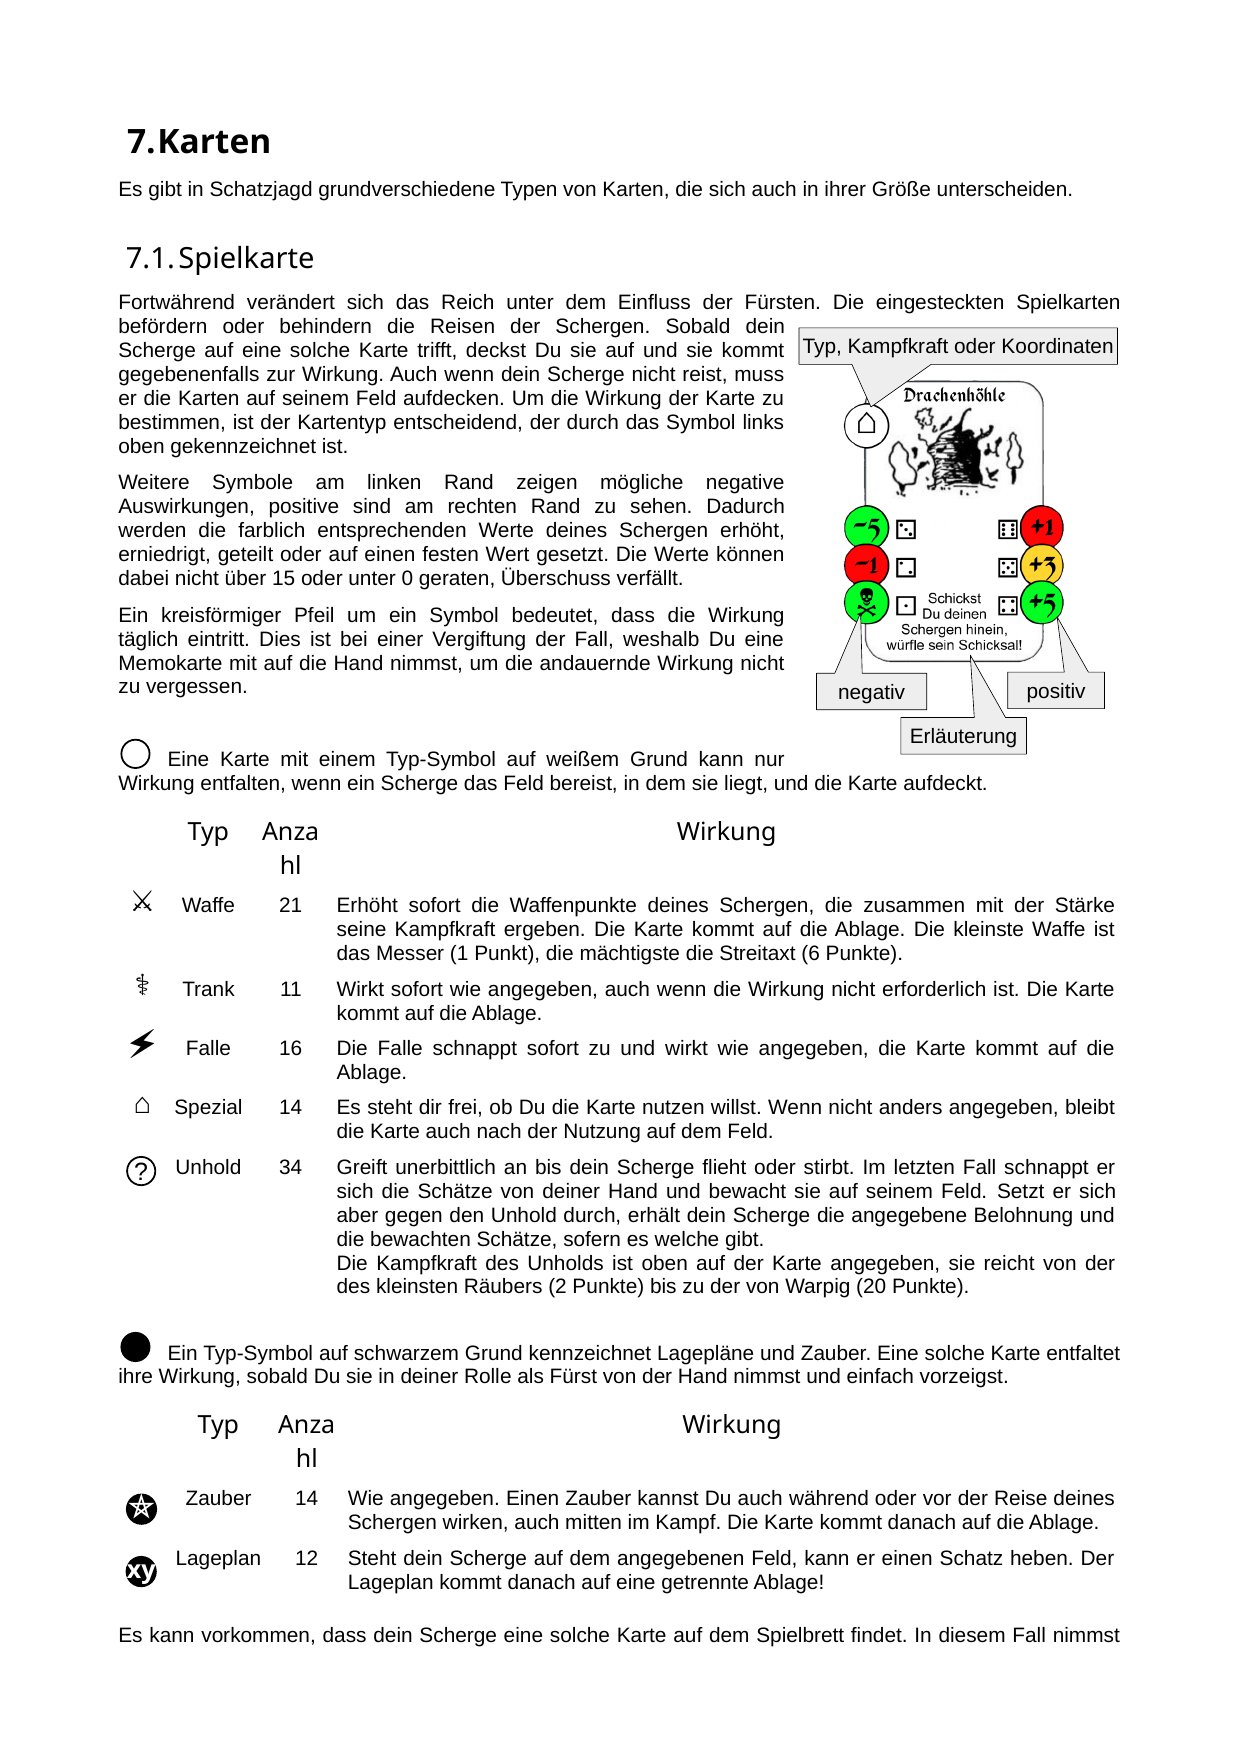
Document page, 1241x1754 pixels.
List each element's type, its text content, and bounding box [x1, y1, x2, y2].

text Ein kreisförmiger Pfeil um ein Symbol bedeutet, dass die Wirkung täglich eintritt. Dies ist bei einer Vergiftung der Fall, weshalb Du eine Memokarte mit auf die Hand nimmst, um die andauernde Wirkung nicht zu vergessen. [118, 602, 797, 698]
table_cell Trank [166, 971, 250, 1030]
table_header Wirkung [331, 808, 1122, 887]
table_cell [118, 1149, 166, 1304]
table_header Anzahl [271, 1401, 342, 1480]
table_cell 21 [250, 887, 331, 971]
table_cell 14 [250, 1089, 331, 1149]
table_header [118, 1401, 166, 1480]
table_cell ⚕ [118, 971, 166, 1030]
table_cell Greift unerbittlich an bis dein Scherge flieht oder stirbt. Im letzten Fall schnappt er sich die Schätze von deiner Hand und bewacht sie auf seinem Feld. Setzt er sich aber gegen den Unhold durch, erhält dein Scherge die angegebene Belohnung und die bewachten Schätze, sofern es welche gibt. Die Kampfkraft des Unholds ist oben auf der Karte angegeben, sie reicht von der des kleinsten Räubers (2 Punkte) bis zu der von Warpig (20 Punkte). [331, 1149, 1122, 1304]
text Es kann vorkommen, dass dein Scherge eine solche Karte auf dem Spielbrett findet. In diesem Fall nimmst [118, 1623, 1122, 1647]
text Ein Typ-Symbol auf schwarzem Grund kennzeichnet Lagepläne und Zauber. Eine solche Karte entfaltet ihre Wirkung, sobald Du sie in deiner Rolle als Fürst von der Hand nimmst und einfach vorzeigst. [118, 1340, 1122, 1388]
table_cell ⚔ [118, 887, 166, 971]
table_cell Falle [166, 1030, 250, 1089]
table_header [118, 808, 166, 887]
table_cell Lageplan [166, 1540, 271, 1599]
table_cell [118, 1480, 166, 1540]
table_cell 12 [271, 1540, 342, 1599]
table_cell Spezial [166, 1089, 250, 1149]
table_cell 11 [250, 971, 331, 1030]
table_cell [118, 1540, 166, 1599]
table_header Typ [166, 1401, 271, 1480]
text Weitere Symbole am linken Rand zeigen mögliche negative Auswirkungen, positive sind am rechten Rand zu sehen. Dadurch werden die farblich entsprechenden Werte deines Schergen erhöht, erniedrigt, geteilt oder auf einen festen Wert gesetzt. Die Werte können dabei nicht über 15 oder unter 0 geraten, Überschuss verfällt. [118, 470, 797, 590]
table_cell 🗲 [118, 1030, 166, 1089]
text Eine Karte mit einem Typ-Symbol auf weißem Grund kann nur Wirkung entfalten, wenn ein Scherge das Feld bereist, in dem sie liegt, und die Karte aufdeckt. [118, 747, 1122, 795]
subtitle Spielkarte [118, 238, 1122, 277]
table_cell Waffe [166, 887, 250, 971]
table_cell Die Falle schnappt sofort zu und wirkt wie angegeben, die Karte kommt auf die Ablage. [331, 1030, 1122, 1089]
table_cell 34 [250, 1149, 331, 1304]
subtitle Karten [118, 118, 1122, 164]
table_cell Steht dein Scherge auf dem angegebenen Feld, kann er einen Schatz heben. Der Lageplan kommt danach auf eine getrennte Ablage! [342, 1540, 1122, 1599]
table_cell ⌂ [118, 1089, 166, 1149]
table_cell Zauber [166, 1480, 271, 1540]
text Es gibt in Schatzjagd grundverschiedene Typen von Karten, die sich auch in ihrer Größe unterscheiden. [118, 176, 1122, 200]
table_cell Wie angegeben. Einen Zauber kannst Du auch während oder vor der Reise deines Schergen wirken, auch mitten im Kampf. Die Karte kommt danach auf die Ablage. [342, 1480, 1122, 1540]
table_cell Erhöht sofort die Waffenpunkte deines Schergen, die zusammen mit der Stärke seine Kampfkraft ergeben. Die Karte kommt auf die Ablage. Die kleinste Waffe ist das Messer (1 Punkt), die mächtigste die Streitaxt (6 Punkte). [331, 887, 1122, 971]
table_cell 16 [250, 1030, 331, 1089]
table_header Typ [166, 808, 250, 887]
picture [837, 374, 1070, 666]
table_cell Wirkt sofort wie angegeben, auch wenn die Wirkung nicht erforderlich ist. Die Karte kommt auf die Ablage. [331, 971, 1122, 1030]
text Fortwährend verändert sich das Reich unter dem Einfluss der Fürsten. Die eingesteckten Spielkarten befördern oder behindern die Reisen der Schergen. Sobald dein Scherge auf eine solche Karte trifft, deckst Du sie auf und sie kommt gegebenenfalls zur Wirkung. Auch wenn dein Scherge nicht reist, muss er die Karten auf seinem Feld aufdecken. Um die Wirkung der Karte zu bestimmen, ist der Kartentyp entscheidend, der durch das Symbol links oben gekennzeichnet ist. [118, 290, 1123, 759]
table_cell 14 [271, 1480, 342, 1540]
table_cell Unhold [166, 1149, 250, 1304]
table_header Anzahl [250, 808, 331, 887]
table_cell Es steht dir frei, ob Du die Karte nutzen willst. Wenn nicht anders angegeben, bleibt die Karte auch nach der Nutzung auf dem Feld. [331, 1089, 1122, 1149]
table_header Wirkung [342, 1401, 1122, 1480]
